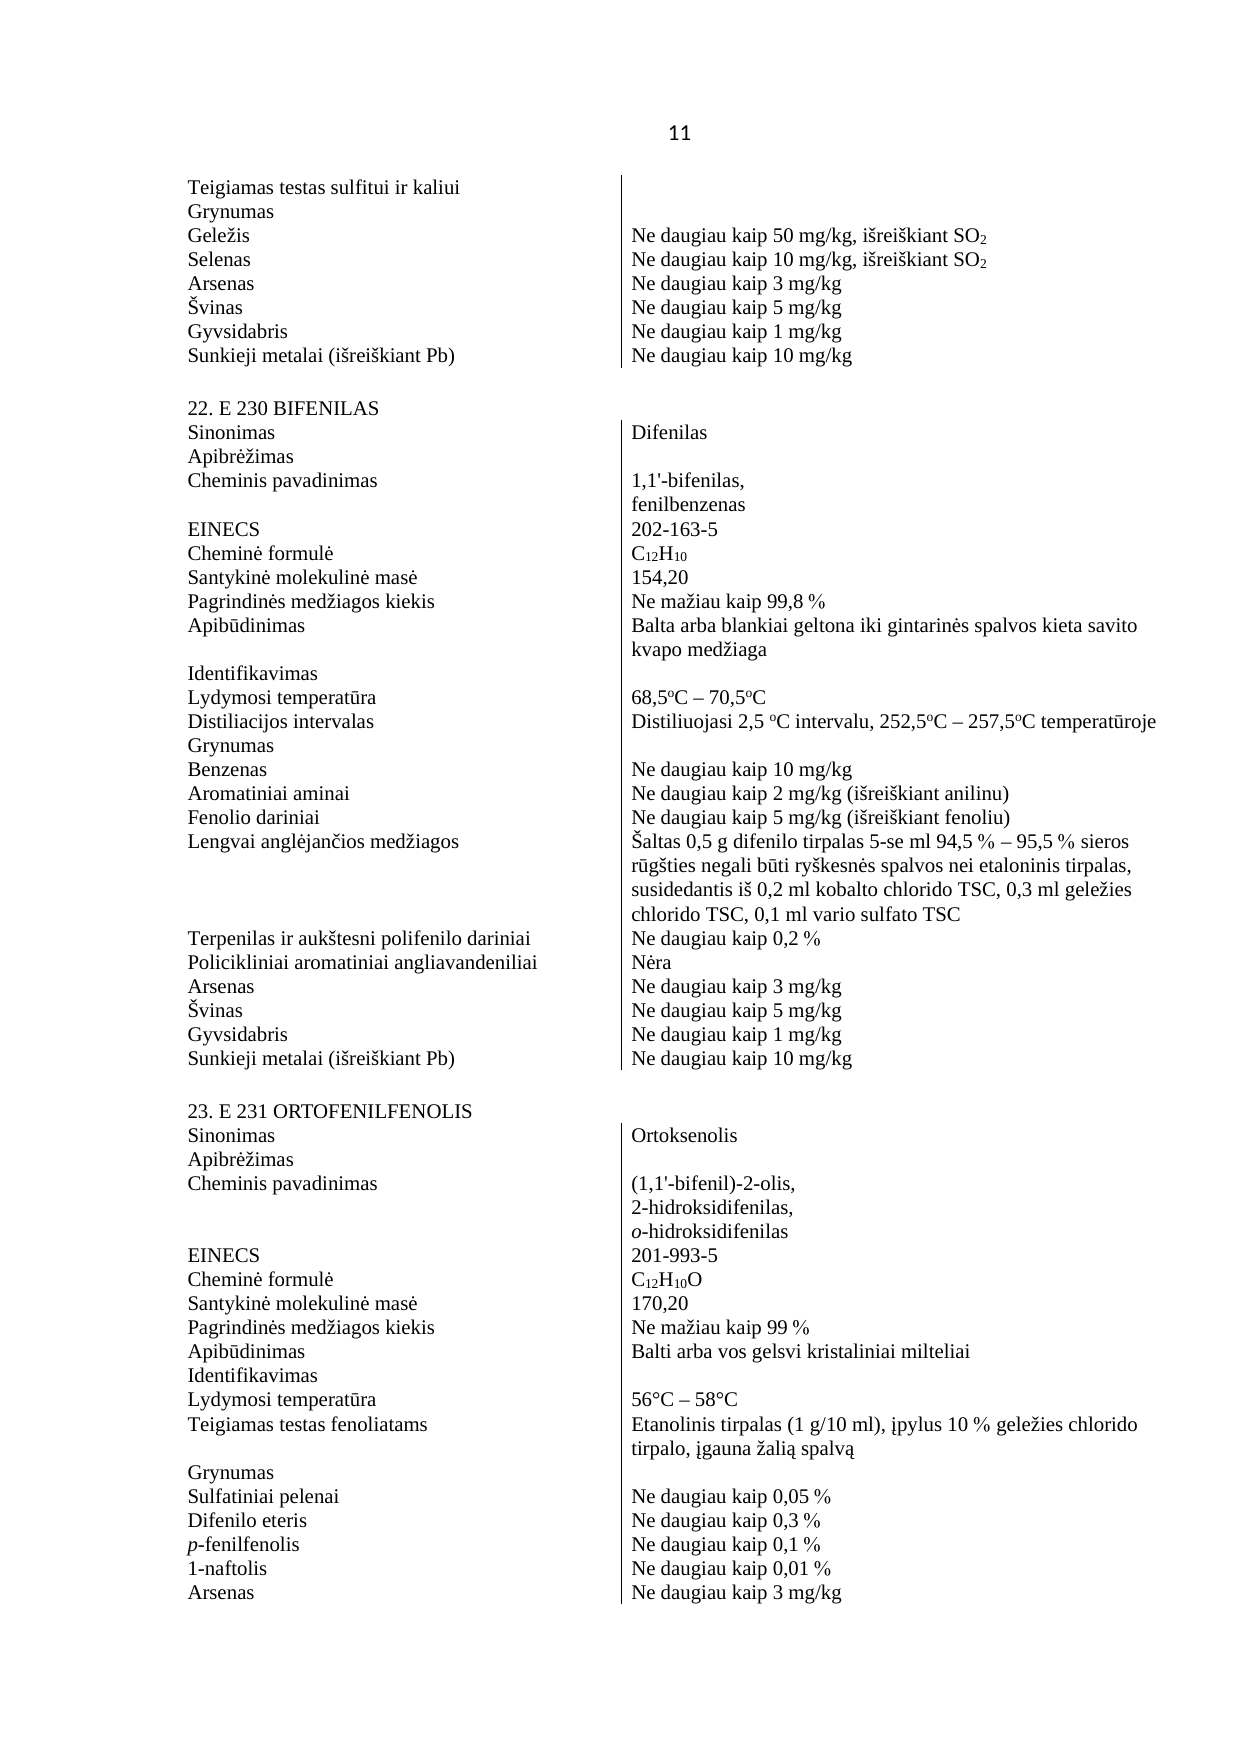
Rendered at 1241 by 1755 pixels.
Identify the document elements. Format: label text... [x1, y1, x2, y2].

table_cell Ne daugiau kaip 50 mg/kg, išreiškiant SO2 [622, 223, 1181, 247]
table_cell Pagrindinės medžiagos kiekis [177, 589, 621, 613]
table_cell Ne daugiau kaip 5 mg/kg (išreiškiant fenoliu) [622, 805, 1181, 829]
table_cell Ne daugiau kaip 10 mg/kg [622, 343, 1181, 367]
table_cell [622, 1363, 1181, 1387]
table_cell Sulfatiniai pelenai [177, 1484, 621, 1508]
table_cell Distiliacijos intervalas [177, 709, 621, 733]
table_cell Aromatiniai aminai [177, 781, 621, 805]
table_cell Policikliniai aromatiniai angliavandeniliai [177, 950, 621, 974]
table_cell Etanolinis tirpalas (1 g/10 ml), įpylus 10  geležies chlorido tirpalo, įgauna žalią spalvą [622, 1411, 1181, 1459]
table_cell Ne daugiau kaip 10 mg/kg [622, 1046, 1181, 1070]
table_cell Ne daugiau kaip 0,01  [622, 1556, 1181, 1580]
table_cell Ne daugiau kaip 10 mg/kg, išreiškiant SO2 [622, 247, 1181, 271]
table_cell Santykinė molekulinė masė [177, 1291, 621, 1315]
table_cell Sinonimas [177, 420, 621, 444]
table_cell p-fenilfenolis [177, 1532, 621, 1556]
table_cell Švinas [177, 998, 621, 1022]
table_cell Lydymosi temperatūra [177, 1388, 621, 1411]
table_cell 1-naftolis [177, 1556, 621, 1580]
table_cell EINECS [177, 1243, 621, 1267]
table_cell Ne daugiau kaip 0,05  [622, 1484, 1181, 1508]
table_cell Terpenilas ir aukštesni polifenilo dariniai [177, 926, 621, 949]
table_cell Apibrėžimas [177, 444, 621, 468]
table_cell Ne daugiau kaip 10 mg/kg [622, 757, 1181, 781]
table_cell Benzenas [177, 757, 621, 781]
table_cell Teigiamas testas fenoliatams [177, 1411, 621, 1459]
table_cell Apibūdinimas [177, 1339, 621, 1363]
table_cell Grynumas [177, 1460, 621, 1484]
table_cell Distiliuojasi 2,5 oC intervalu, 252,5oC – 257,5oC temperatūroje [622, 709, 1181, 733]
table_cell Ne daugiau kaip 3 mg/kg [622, 1580, 1181, 1604]
table_cell Identifikavimas [177, 1363, 621, 1387]
table_cell Ne daugiau kaip 1 mg/kg [622, 319, 1181, 343]
table_cell Lydymosi temperatūra [177, 685, 621, 709]
table_cell Difenilas [622, 420, 1181, 444]
table_cell 56°C – 58°C [622, 1388, 1181, 1411]
table_cell Arsenas [177, 1580, 621, 1604]
table_cell Apibūdinimas [177, 613, 621, 661]
table_cell Švinas [177, 295, 621, 319]
table_cell Cheminė formulė [177, 1267, 621, 1291]
table_cell Grynumas [177, 199, 621, 223]
table_cell Grynumas [177, 733, 621, 757]
table_cell Ne daugiau kaip 3 mg/kg [622, 271, 1181, 295]
table_cell Santykinė molekulinė masė [177, 565, 621, 589]
table_cell Geležis [177, 223, 621, 247]
table_header 23. E 231 ORTOFENILFENOLIS [177, 1099, 1181, 1123]
table_cell C12H10 [622, 541, 1181, 564]
table_cell Arsenas [177, 974, 621, 998]
table_cell Gyvsidabris [177, 319, 621, 343]
table_cell EINECS [177, 516, 621, 541]
table_cell Ne mažiau kaip 99  [622, 1315, 1181, 1339]
table_cell [622, 175, 1181, 199]
table_cell [622, 1147, 1181, 1171]
table_cell Gyvsidabris [177, 1022, 621, 1046]
table_cell Ne daugiau kaip 0,1  [622, 1532, 1181, 1556]
table_cell Pagrindinės medžiagos kiekis [177, 1315, 621, 1339]
table_cell Fenolio dariniai [177, 805, 621, 829]
table_cell 1,1'-bifenilas, fenilbenzenas [622, 468, 1181, 516]
table_cell Cheminė formulė [177, 541, 621, 564]
table_cell 202-163-5 [622, 516, 1181, 541]
table_cell C12H10O [622, 1267, 1181, 1291]
table_cell Lengvai anglėjančios medžiagos [177, 829, 621, 926]
table_cell Identifikavimas [177, 661, 621, 685]
table_cell Balti arba vos gelsvi kristaliniai milteliai [622, 1339, 1181, 1363]
table_cell Sinonimas [177, 1123, 621, 1147]
table_cell Sunkieji metalai (išreiškiant Pb) [177, 1046, 621, 1070]
table_cell 154,20 [622, 565, 1181, 589]
table_cell 201-993-5 [622, 1243, 1181, 1267]
table_cell Selenas [177, 247, 621, 271]
table_cell 170,20 [622, 1291, 1181, 1315]
table_cell Cheminis pavadinimas [177, 468, 621, 516]
table_cell Ne mažiau kaip 99,8  [622, 589, 1181, 613]
table_cell Teigiamas testas sulfitui ir kaliui [177, 175, 621, 199]
table_cell (1,1'-bifenil)-2-olis, 2-hidroksidifenilas, o-hidroksidifenilas [622, 1171, 1181, 1243]
table_cell Šaltas 0,5 g difenilo tirpalas 5-se ml 94,5  – 95,5  sieros rūgšties negali būti ryškesnės spalvos nei etaloninis tirpalas, susidedantis iš 0,2 ml kobalto chlorido TSC, 0,3 ml geležies chlorido TSC, 0,1 ml vario sulfato TSC [622, 829, 1181, 926]
table_cell Sunkieji metalai (išreiškiant Pb) [177, 343, 621, 367]
table_cell Arsenas [177, 271, 621, 295]
table_cell [622, 444, 1181, 468]
table_cell Apibrėžimas [177, 1147, 621, 1171]
table_cell Ne daugiau kaip 5 mg/kg [622, 998, 1181, 1022]
table_cell [622, 733, 1181, 757]
table_cell [622, 661, 1181, 685]
table_cell Difenilo eteris [177, 1508, 621, 1532]
table_cell 68,5oC – 70,5oC [622, 685, 1181, 709]
table_header 22. E 230 BIFENILAS [177, 396, 1181, 420]
table_cell Balta arba blankiai geltona iki gintarinės spalvos kieta savito kvapo medžiaga [622, 613, 1181, 661]
table_cell Nėra [622, 950, 1181, 974]
table_cell Ne daugiau kaip 2 mg/kg (išreiškiant anilinu) [622, 781, 1181, 805]
table_cell Cheminis pavadinimas [177, 1171, 621, 1243]
table_cell Ne daugiau kaip 0,2  [622, 926, 1181, 949]
table_cell Ne daugiau kaip 0,3  [622, 1508, 1181, 1532]
table_cell Ortoksenolis [622, 1123, 1181, 1147]
table_cell Ne daugiau kaip 3 mg/kg [622, 974, 1181, 998]
table_cell Ne daugiau kaip 5 mg/kg [622, 295, 1181, 319]
table_cell [622, 199, 1181, 223]
table_cell [622, 1460, 1181, 1484]
table_cell Ne daugiau kaip 1 mg/kg [622, 1022, 1181, 1046]
